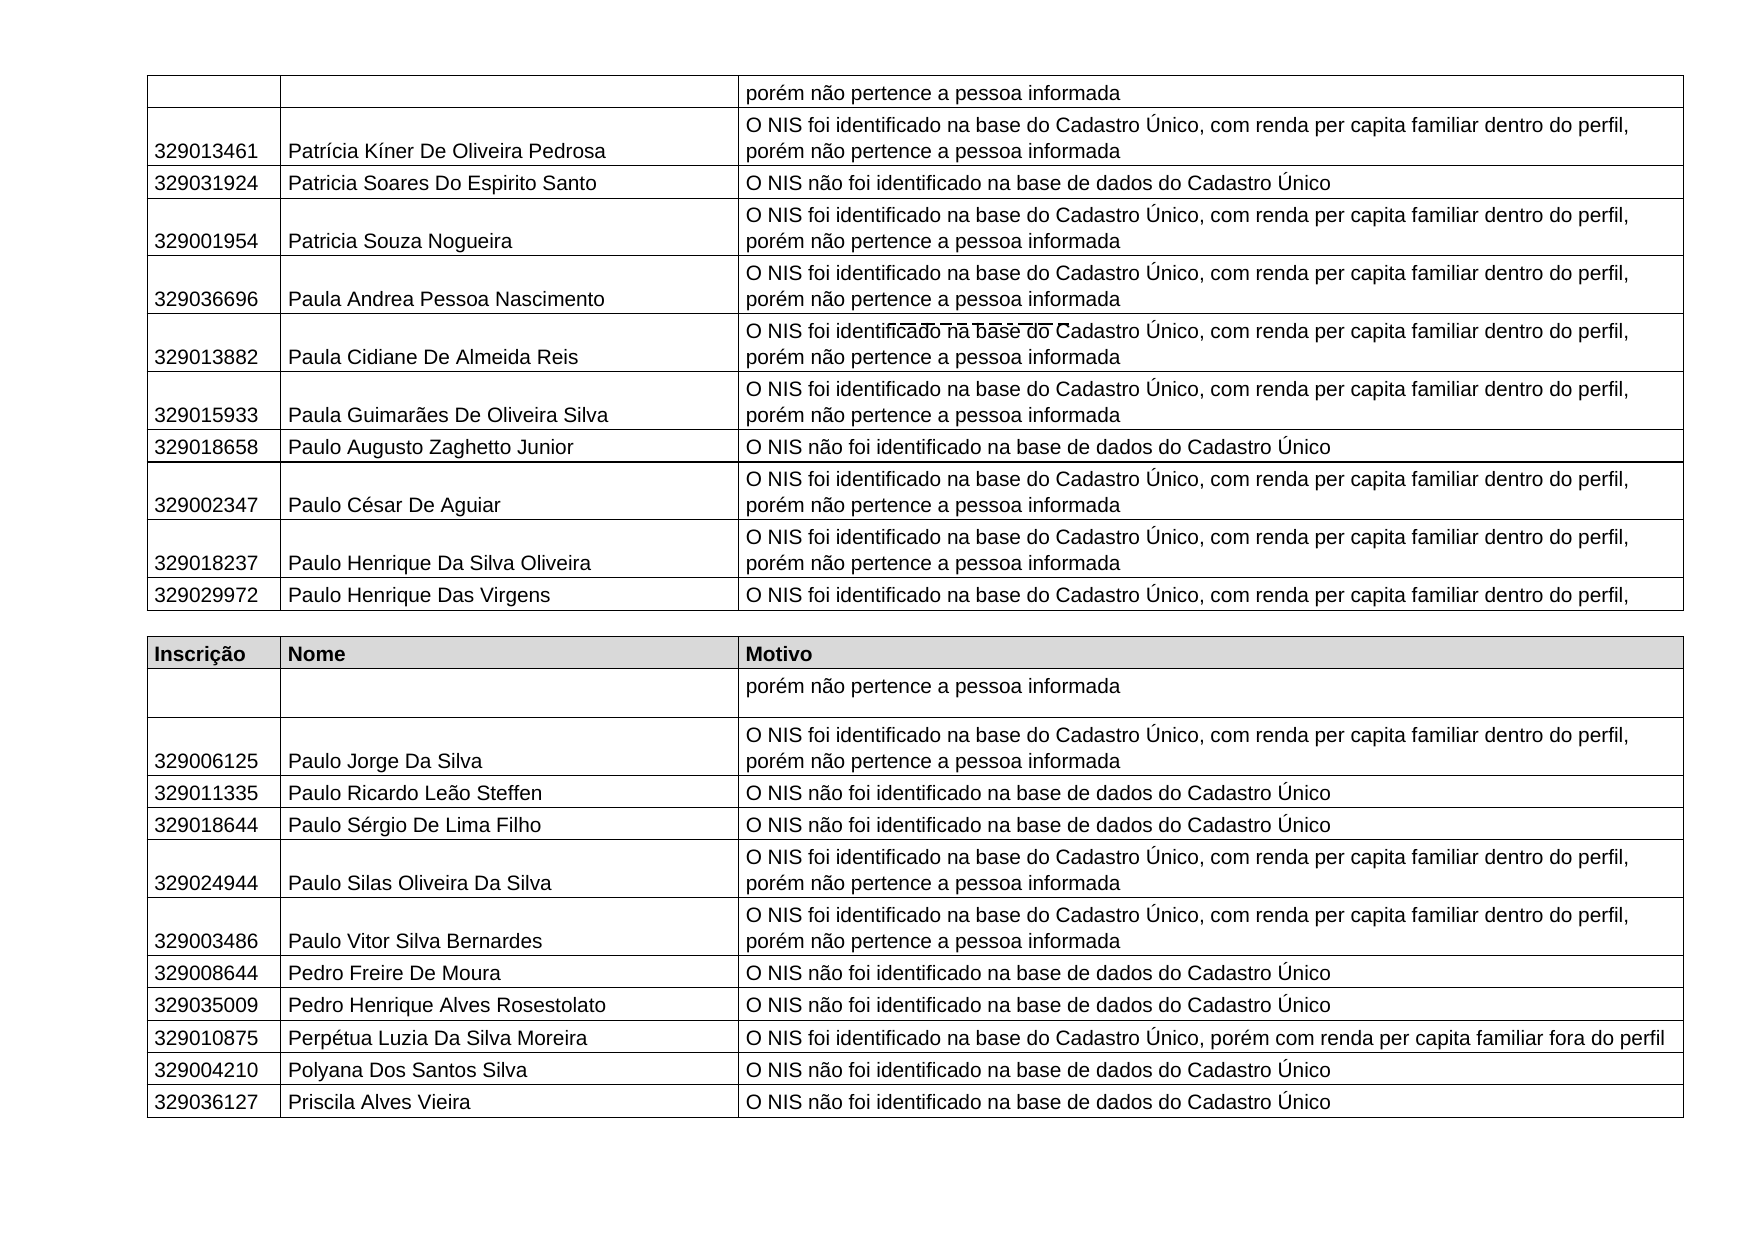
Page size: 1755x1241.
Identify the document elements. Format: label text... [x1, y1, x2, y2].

table_cell Perpétua Luzia Da Silva Moreira [281, 1021, 738, 1052]
table_cell 329011335 [148, 776, 280, 807]
table_cell Paulo Vitor Silva Bernardes [281, 898, 738, 955]
table_cell Pedro Henrique Alves Rosestolato [281, 988, 738, 1019]
table_cell 329035009 [148, 988, 280, 1019]
table_cell porém não pertence a pessoa informada [739, 76, 1683, 107]
table_cell 329002347 [148, 463, 280, 519]
table_header Nome [281, 637, 738, 668]
table_cell O NIS foi identificado na base do Cadastro Único, com renda per capita familiar dentro do perfil, porém não pertence a pessoa informada [739, 314, 1683, 371]
table_cell 329036696 [148, 256, 280, 313]
table_cell O NIS não foi identificado na base de dados do Cadastro Único [739, 776, 1683, 807]
table_cell 329024944 [148, 840, 280, 897]
table_cell O NIS foi identificado na base do Cadastro Único, com renda per capita familiar dentro do perfil, porém não pertence a pessoa informada [739, 718, 1683, 775]
table_cell Paulo Henrique Da Silva Oliveira [281, 520, 738, 577]
table_cell Polyana Dos Santos Silva [281, 1053, 738, 1084]
table_cell 329004210 [148, 1053, 280, 1084]
table_cell O NIS não foi identificado na base de dados do Cadastro Único [739, 808, 1683, 839]
table_cell O NIS foi identificado na base do Cadastro Único, com renda per capita familiar dentro do perfil, porém não pertence a pessoa informada [739, 898, 1683, 955]
table_cell Patricia Soares Do Espirito Santo [281, 166, 738, 197]
table_header Motivo [739, 637, 1683, 668]
table_cell 329006125 [148, 718, 280, 775]
table_cell 329015933 [148, 372, 280, 429]
table_cell 329008644 [148, 956, 280, 987]
table_cell 329036127 [148, 1085, 280, 1117]
table_cell Pedro Freire De Moura [281, 956, 738, 987]
table_cell 329003486 [148, 898, 280, 955]
table_cell [281, 669, 738, 717]
table_cell O NIS não foi identificado na base de dados do Cadastro Único [739, 988, 1683, 1019]
table_cell porém não pertence a pessoa informada [739, 669, 1683, 717]
table_cell 329001954 [148, 199, 280, 255]
table_cell O NIS foi identificado na base do Cadastro Único, com renda per capita familiar dentro do perfil, porém não pertence a pessoa informada [739, 108, 1683, 165]
table_cell O NIS não foi identificado na base de dados do Cadastro Único [739, 956, 1683, 987]
table_cell O NIS foi identificado na base do Cadastro Único, com renda per capita familiar dentro do perfil, [739, 578, 1683, 609]
table_cell Paulo César De Aguiar [281, 463, 738, 519]
table_cell 329013461 [148, 108, 280, 165]
table_cell [148, 76, 280, 107]
table_cell Paulo Sérgio De Lima Filho [281, 808, 738, 839]
table_cell Paulo Henrique Das Virgens [281, 578, 738, 609]
table_cell O NIS foi identificado na base do Cadastro Único, porém com renda per capita familiar fora do perfil [739, 1021, 1683, 1052]
table_cell Paulo Augusto Zaghetto Junior [281, 430, 738, 461]
table_cell 329010875 [148, 1021, 280, 1052]
table_cell O NIS não foi identificado na base de dados do Cadastro Único [739, 430, 1683, 461]
table_cell O NIS foi identificado na base do Cadastro Único, com renda per capita familiar dentro do perfil, porém não pertence a pessoa informada [739, 463, 1683, 519]
table_cell 329018644 [148, 808, 280, 839]
table_cell Paula Guimarães De Oliveira Silva [281, 372, 738, 429]
table_cell O NIS foi identificado na base do Cadastro Único, com renda per capita familiar dentro do perfil, porém não pertence a pessoa informada [739, 256, 1683, 313]
table_cell 329018658 [148, 430, 280, 461]
table_cell Paulo Jorge Da Silva [281, 718, 738, 775]
table_cell Patrícia Kíner De Oliveira Pedrosa [281, 108, 738, 165]
table_cell O NIS não foi identificado na base de dados do Cadastro Único [739, 1053, 1683, 1084]
table_cell Paulo Ricardo Leão Steffen [281, 776, 738, 807]
table_cell Paulo Silas Oliveira Da Silva [281, 840, 738, 897]
table_cell O NIS não foi identificado na base de dados do Cadastro Único [739, 166, 1683, 197]
table_cell O NIS foi identificado na base do Cadastro Único, com renda per capita familiar dentro do perfil, porém não pertence a pessoa informada [739, 840, 1683, 897]
table_cell 329029972 [148, 578, 280, 609]
table_cell Patricia Souza Nogueira [281, 199, 738, 255]
table_cell 329013882 [148, 314, 280, 371]
table_cell 329018237 [148, 520, 280, 577]
table_cell O NIS foi identificado na base do Cadastro Único, com renda per capita familiar dentro do perfil, porém não pertence a pessoa informada [739, 520, 1683, 577]
table_cell Paula Cidiane De Almeida Reis [281, 314, 738, 371]
table_cell O NIS não foi identificado na base de dados do Cadastro Único [739, 1085, 1683, 1117]
table_cell O NIS foi identificado na base do Cadastro Único, com renda per capita familiar dentro do perfil, porém não pertence a pessoa informada [739, 372, 1683, 429]
table_cell 329031924 [148, 166, 280, 197]
table_cell Paula Andrea Pessoa Nascimento [281, 256, 738, 313]
table_header Inscrição [148, 637, 280, 668]
table_cell Priscila Alves Vieira [281, 1085, 738, 1117]
table_cell [148, 669, 280, 717]
table_cell [281, 76, 738, 107]
table_cell O NIS foi identificado na base do Cadastro Único, com renda per capita familiar dentro do perfil, porém não pertence a pessoa informada [739, 199, 1683, 255]
